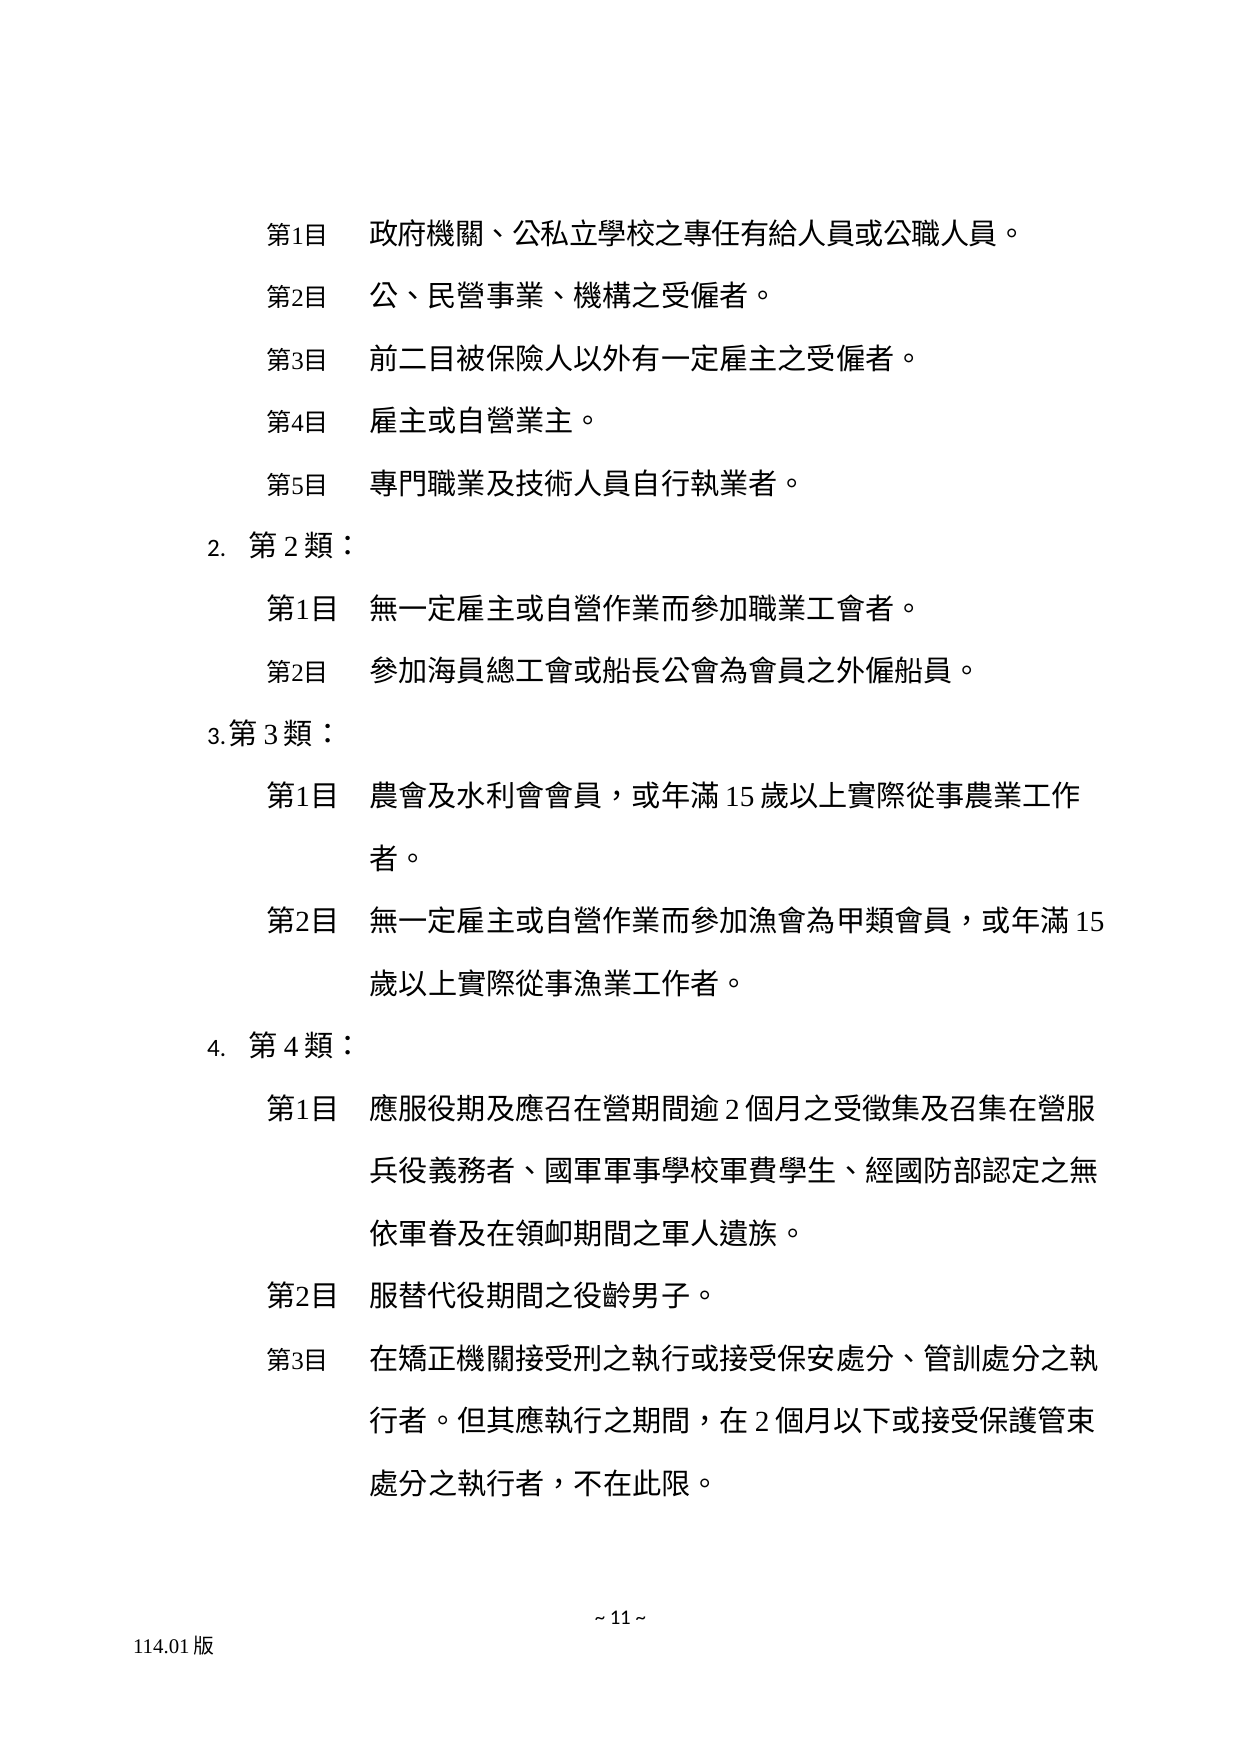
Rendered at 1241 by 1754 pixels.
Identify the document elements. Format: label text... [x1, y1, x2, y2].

list 政府機關、公私立學校之專任有給人員或公職人員。 [266, 190, 1107, 252]
list 參加海員總工會或船長公會為會員之外僱船員。 [266, 627, 1107, 690]
list 專門職業及技術人員自行執業者。 [266, 440, 1107, 502]
list 在矯正機關接受刑之執行或接受保安處分、管訓處分之執行者。但其應執行之期間，在2個月以下或接受保護管束處分之執行者，不在此限。 [266, 1315, 1107, 1502]
list 前二目被保險人以外有一定雇主之受僱者。 [266, 315, 1107, 377]
list 農會及水利會會員，或年滿15歲以上實際從事農業工作者。 [266, 752, 1107, 877]
list 第2類： [207, 502, 1107, 565]
list 第4類： [207, 1002, 1107, 1065]
list 服替代役期間之役齡男子。 [266, 1252, 1107, 1315]
list 公、民營事業、機構之受僱者。 [266, 252, 1107, 315]
list 第3類： [207, 690, 1107, 752]
list 應服役期及應召在營期間逾2個月之受徵集及召集在營服兵役義務者、國軍軍事學校軍費學生、經國防部認定之無依軍眷及在領卹期間之軍人遺族。 [266, 1065, 1107, 1252]
list 雇主或自營業主。 [266, 377, 1107, 440]
list 無一定雇主或自營作業而參加職業工會者。 [266, 565, 1107, 627]
list 無一定雇主或自營作業而參加漁會為甲類會員，或年滿15歲以上實際從事漁業工作者。 [266, 877, 1107, 1002]
